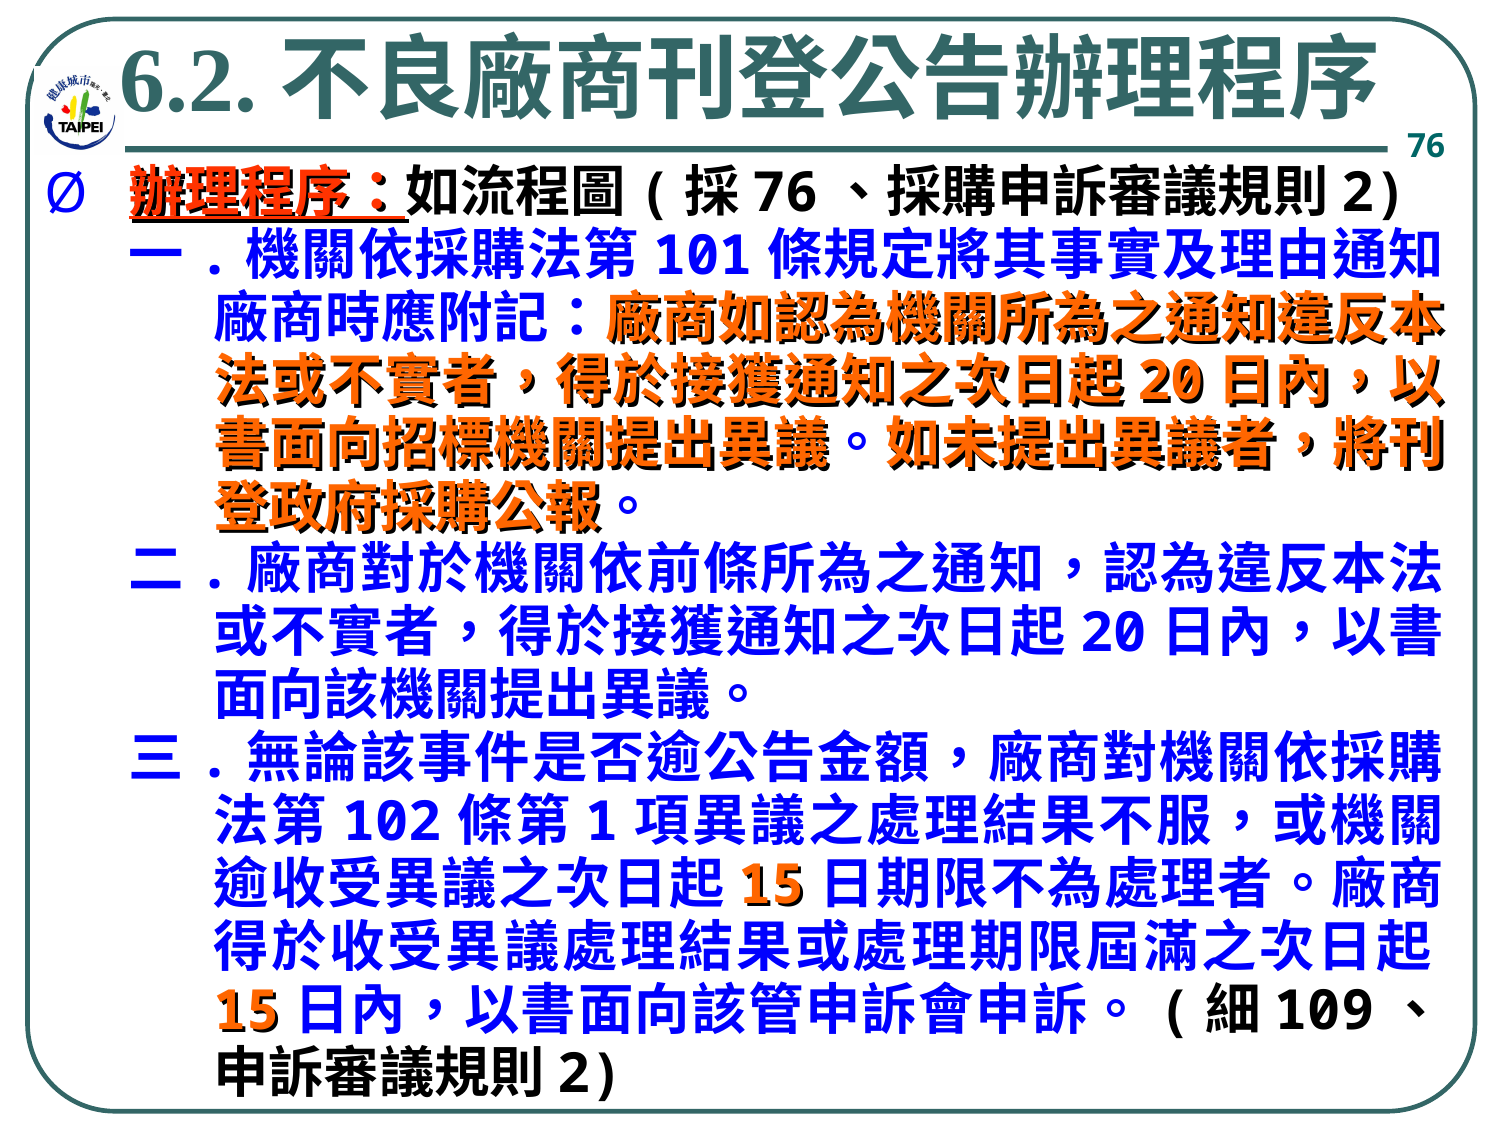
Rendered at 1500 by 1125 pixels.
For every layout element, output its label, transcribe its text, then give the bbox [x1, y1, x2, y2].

title 6.2.不良廠商刊登公告辦理程序 [0, 11, 1500, 138]
list 辦理程序：如流程圖(採76、採購申訴審議規則2) 一.機關依採購法第101條規定將其事實及理由通知廠商時應附記：廠商如認為機關所為之通知違反本法或不實者，得於接獲通知之次日起20日內，以書面向招標機關提出異議。如未提出異議者，將刊登政府採購公報。 二.廠商對於機關依前條所為之通知，認為違反本法或不實者，得於接獲通知之次日起20日內，以書面向該機關提出異議。 三.無論該事件是否逾公告金額，廠商對機關依採購法第102條第1項異議之處理結果不服，或機關逾收受異議之次日起15日期限不為處理者。廠商得於收受異議處理結果或處理期限屆滿之次日起15日內，以書面向該管申訴會申訴。(細109、申訴審議規則2) [29, 153, 1459, 1125]
